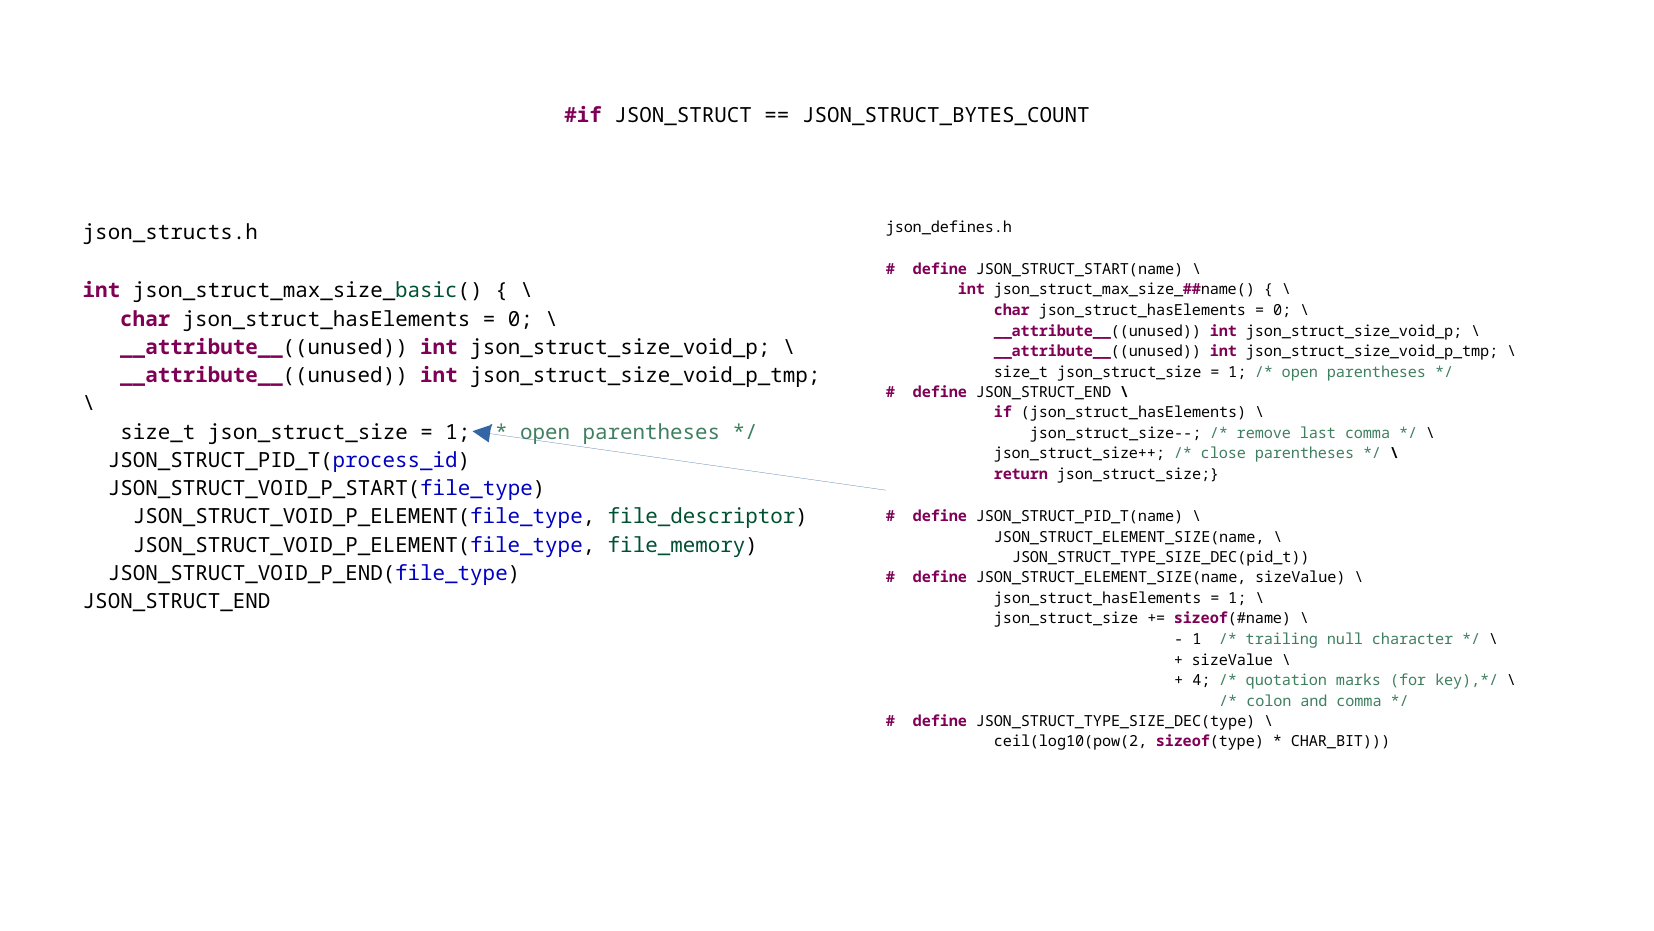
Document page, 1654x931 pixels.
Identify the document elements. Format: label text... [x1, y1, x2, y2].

list json_structs.h int json_struct_max_size_basic() { \ char json_struct_hasElements = 0; \ __attribute__((unused)) int json_struct_size_void_p; \ __attribute__((unused)) int json_struct_size_void_p_tmp; \ size_t json_struct_size = 1; /* open parentheses */ JSON_STRUCT_PID_T(process_id) JSON_STRUCT_VOID_P_START(file_type) JSON_STRUCT_VOID_P_ELEMENT(file_type, file_descriptor) JSON_STRUCT_VOID_P_ELEMENT(file_type, file_memory) JSON_STRUCT_VOID_P_END(file_type) JSON_STRUCT_END [82, 217, 827, 758]
list json_defines.h # define JSON_STRUCT_START(name) \ int json_struct_max_size_##name() { \ char json_struct_hasElements = 0; \ __attribute__((unused)) int json_struct_size_void_p; \ __attribute__((unused)) int json_struct_size_void_p_tmp; \ size_t json_struct_size = 1; /* open parentheses */ # define JSON_STRUCT_END \ if (json_struct_hasElements) \ json_struct_size--; /* remove last comma */ \ json_struct_size++; /* close parentheses */ \ return json_struct_size;} # define JSON_STRUCT_PID_T(name) \ JSON_STRUCT_ELEMENT_SIZE(name, \ JSON_STRUCT_TYPE_SIZE_DEC(pid_t)) # define JSON_STRUCT_ELEMENT_SIZE(name, sizeValue) \ json_struct_hasElements = 1; \ json_struct_size += sizeof(#name) \ - 1 /* trailing null character */ \ + sizeValue \ + 4; /* quotation marks (for key),*/ \ /* colon and comma */ # define JSON_STRUCT_TYPE_SIZE_DEC(type) \ ceil(log10(pow(2, sizeof(type) * CHAR_BIT))) [885, 216, 1571, 756]
title #if JSON_STRUCT == JSON_STRUCT_BYTES_COUNT [82, 37, 1571, 193]
